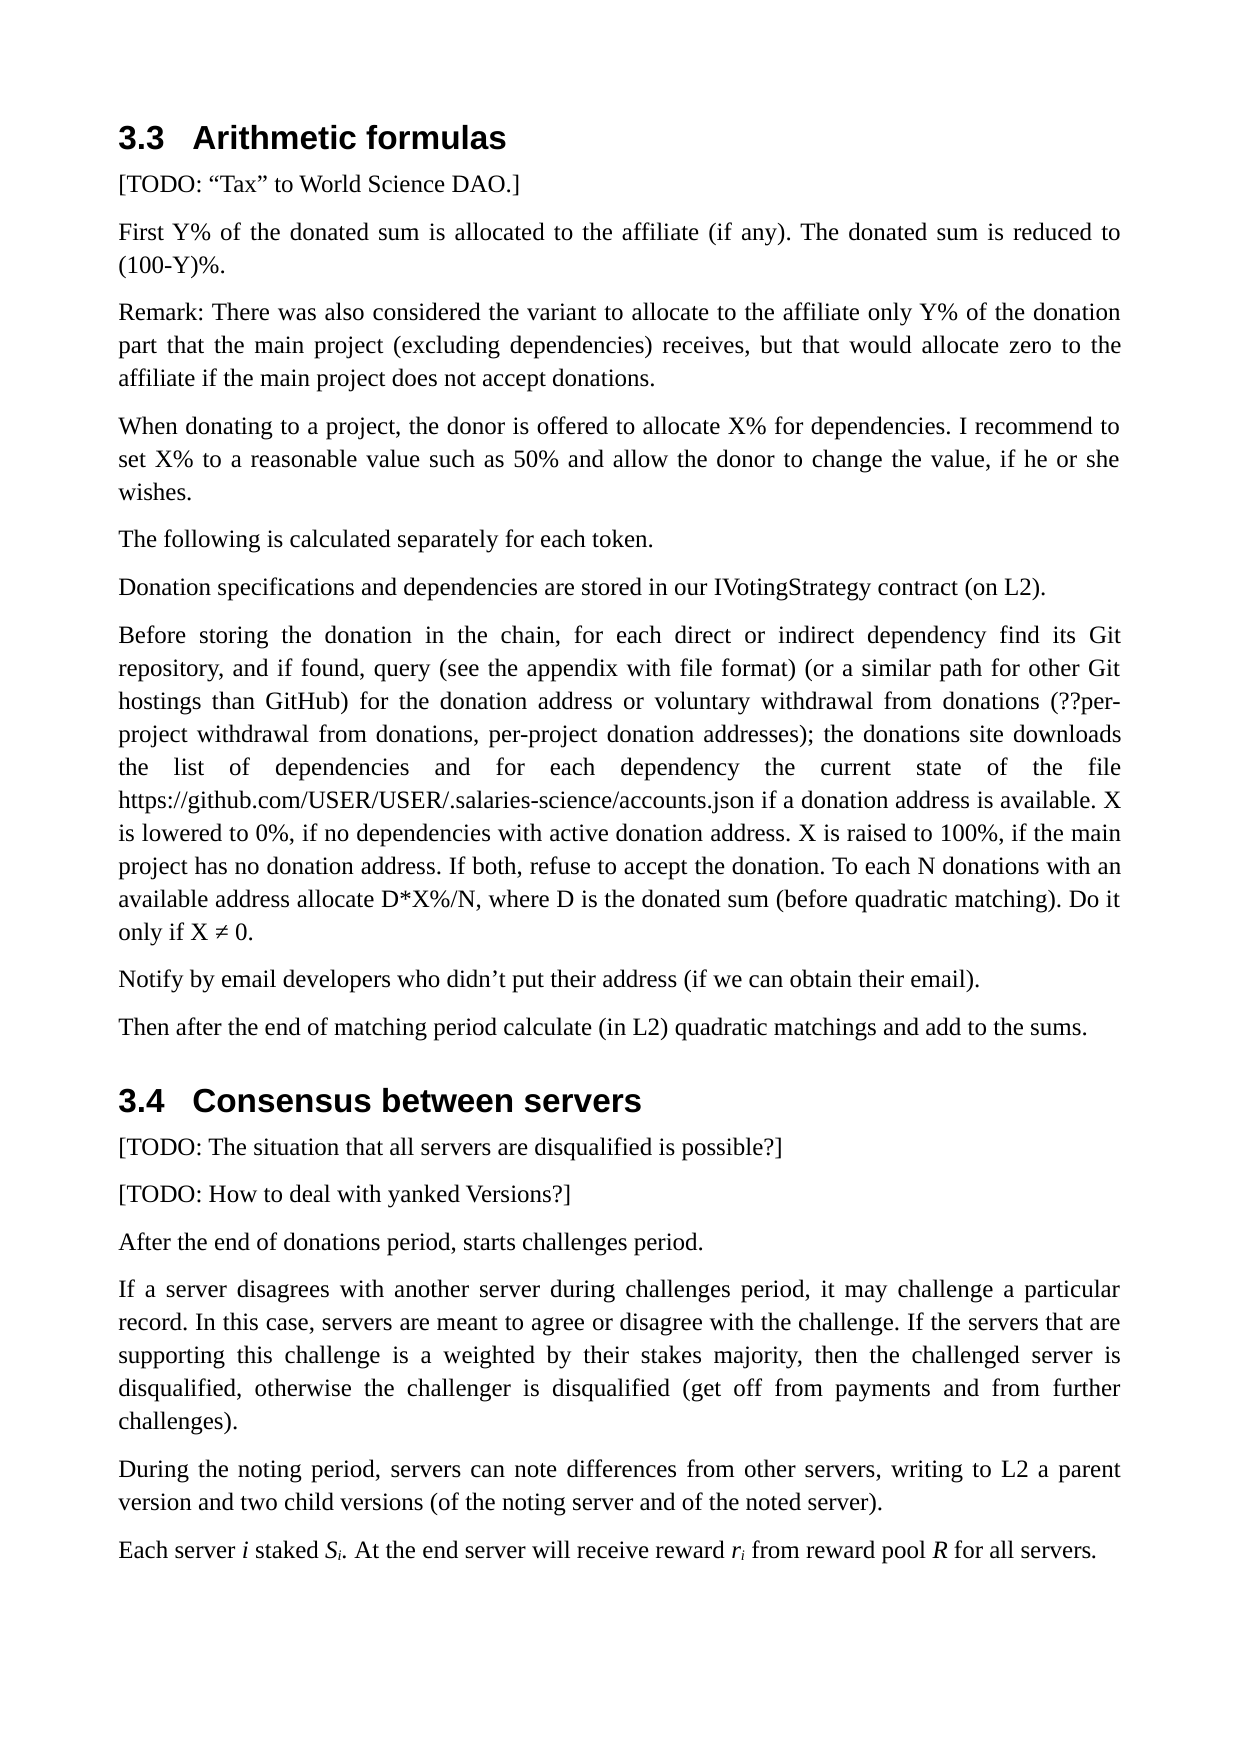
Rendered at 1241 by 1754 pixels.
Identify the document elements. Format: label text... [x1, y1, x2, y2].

text [TODO: The situation that all servers are disqualified is possible?] [118, 1132, 1122, 1160]
text Each server i staked Si. At the end server will receive reward ri from reward pool R for all servers. [118, 1535, 1122, 1563]
text Before storing the donation in the chain, for each direct or indirect dependency find its Git repository, and if found, query (see the appendix with file format) (or a similar path for other Git hostings than GitHub) for the donation address or voluntary withdrawal from donations (??per-project withdrawal from donations, per-project donation addresses); the donations site downloads the list of dependencies and for each dependency the current state of the file https://github.com/USER/USER/.salaries-science/accounts.json if a donation address is available. X is lowered to 0%, if no dependencies with active donation address. X is raised to 100%, if the main project has no donation address. If both, refuse to accept the donation. To each N donations with an available address allocate D*X%/N, where D is the donated sum (before quadratic matching). Do it only if X ≠ 0. [118, 620, 1122, 946]
text Remark: There was also considered the variant to allocate to the affiliate only Y% of the donation part that the main project (excluding dependencies) receives, but that would allocate zero to the affiliate if the main project does not accept donations. [118, 297, 1122, 392]
text Then after the end of matching period calculate (in L2) quadratic matchings and add to the sums. [118, 1012, 1122, 1041]
text After the end of donations period, starts challenges period. [118, 1227, 1122, 1256]
text Notify by email developers who didn’t put their address (if we can obtain their email). [118, 964, 1122, 993]
text When donating to a project, the donor is offered to allocate X% for dependencies. I recommend to set X% to a reasonable value such as 50% and allow the donor to change the value, if he or she wishes. [118, 411, 1122, 506]
text [TODO: “Tax” to World Science DAO.] [118, 169, 1122, 198]
text During the noting period, servers can note differences from other servers, writing to L2 a parent version and two child versions (of the noting server and of the noted server). [118, 1454, 1122, 1516]
text If a server disagrees with another server during challenges period, it may challenge a particular record. In this case, servers are meant to agree or disagree with the challenge. If the servers that are supporting this challenge is a weighted by their stakes majority, then the challenged server is disqualified, otherwise the challenger is disqualified (get off from payments and from further challenges). [118, 1274, 1122, 1435]
text The following is calculated separately for each token. [118, 524, 1122, 553]
text Donation specifications and dependencies are stored in our IVotingStrategy contract (on L2). [118, 572, 1122, 601]
text [TODO: How to deal with yanked Versions?] [118, 1179, 1122, 1208]
text First Y% of the donated sum is allocated to the affiliate (if any). The donated sum is reduced to (100-Y)%. [118, 217, 1122, 278]
subtitle Consensus between servers [118, 1081, 1122, 1119]
subtitle Arithmetic formulas [118, 118, 1122, 157]
